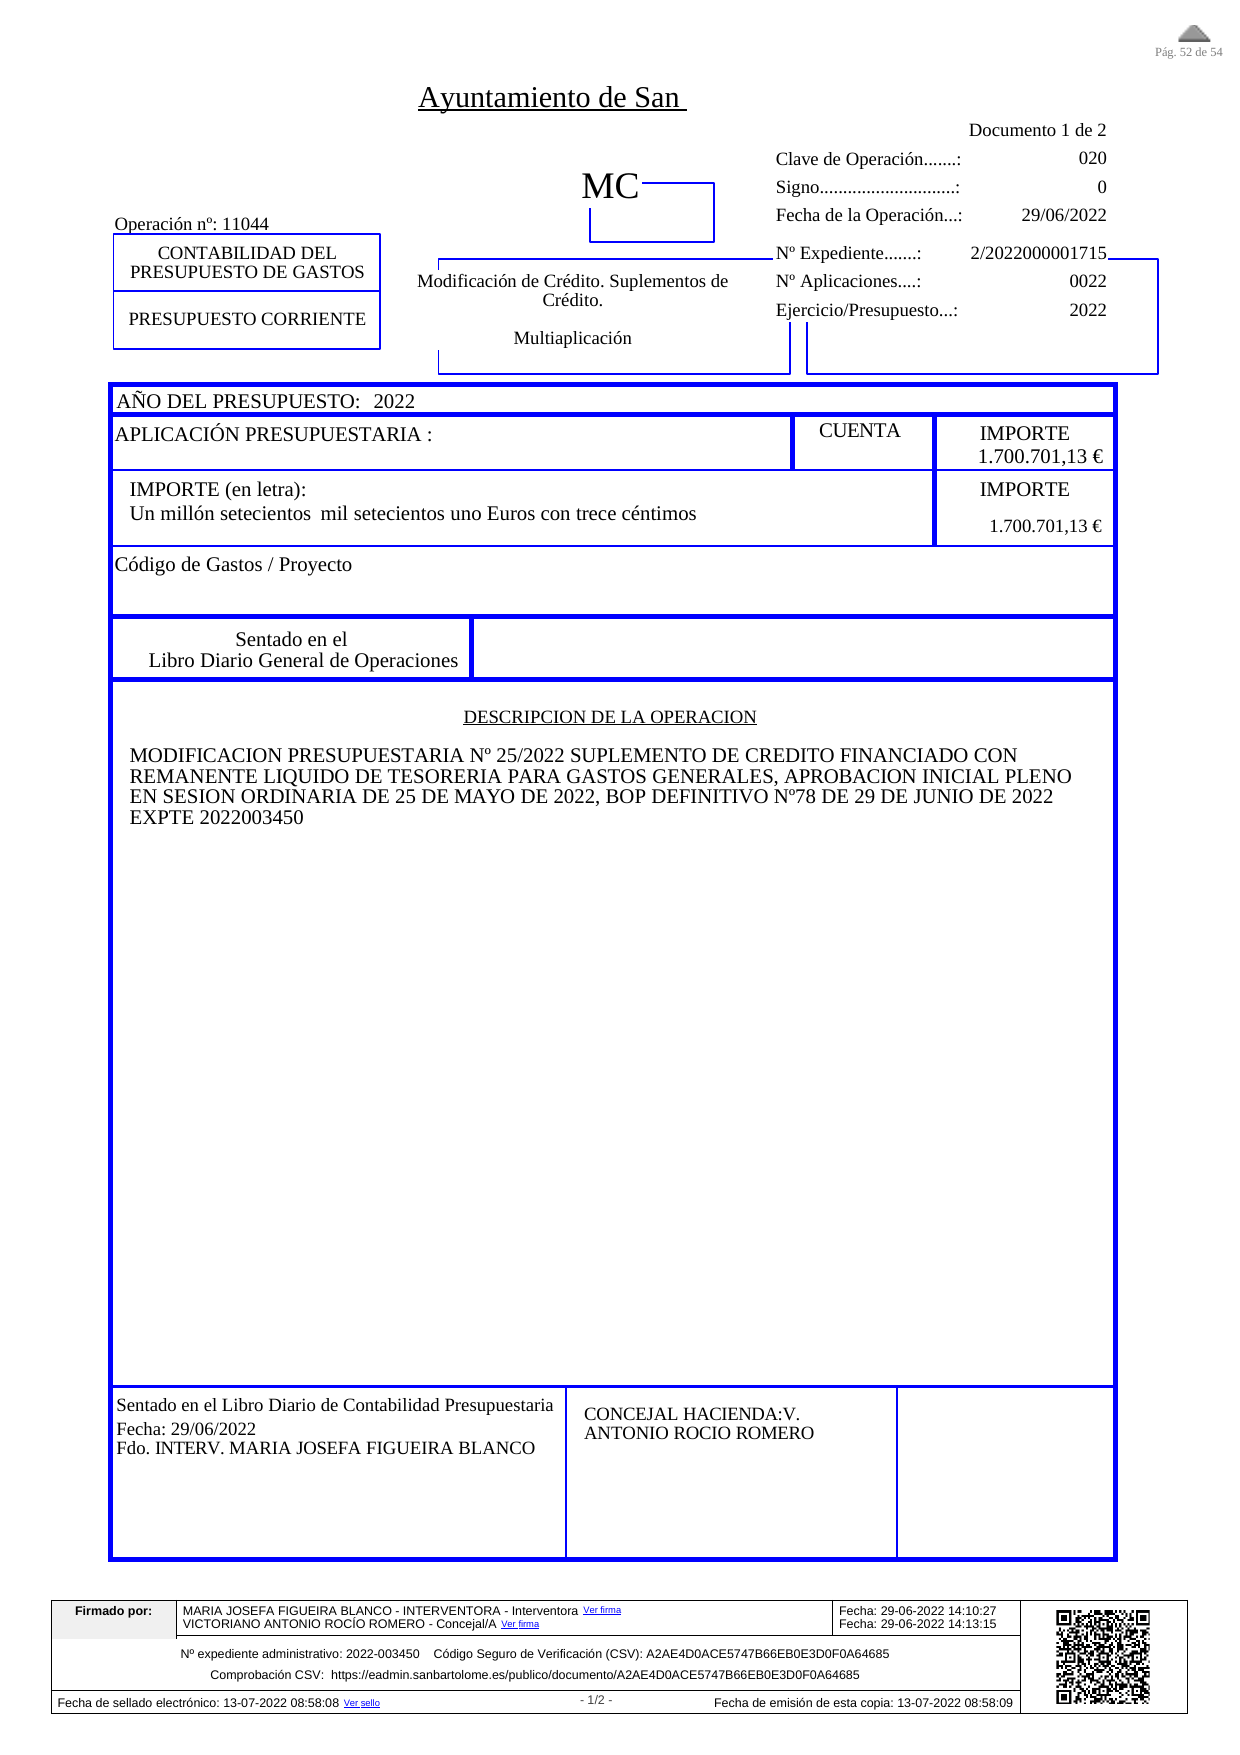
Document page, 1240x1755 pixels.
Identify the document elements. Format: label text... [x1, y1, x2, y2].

table_cell DESCRIPCION DE LA OPERACION MODIFICACION PRESUPUESTARIA Nº 25/2022 SUPLEMENTO DE CREDITO FINANCIADO CON REMANENTE LIQUIDO DE TESORERIA PARA GASTOS GENERALES, APROBACION INICIAL PLENO EN SESION ORDINARIA DE 25 DE MAYO DE 2022, BOP DEFINITIVO Nº78 DE 29 DE JUNIO DE 2022 EXPTE 2022003450 [113, 682, 1113, 1385]
table_cell Sentado en el Libro Diario General de Operaciones [113, 619, 469, 677]
table_cell Nº expediente administrativo: 2022-003450 Código Seguro de Verificación (CSV): A2AE4D0ACE5747B66EB0E3D0F0A64685 Comprobación CSV: https://eadmin.sanbartolome.es/publico/documento/A2AE4D0ACE5747B66EB0E3D0F0A64685 [52, 1636, 1020, 1689]
table_cell [474, 619, 1113, 677]
table_cell CONCEJAL HACIENDA:V. ANTONIO ROCIO ROMERO [567, 1388, 896, 1557]
table_header Fecha: 29-06-2022 14:10:27 Fecha: 29-06-2022 14:13:15 [833, 1601, 1020, 1635]
table_cell IMPORTE 1.700.701,13 € [937, 417, 1113, 469]
picture [1056, 1610, 1150, 1704]
table_header Firmado por: [52, 1601, 176, 1635]
table_header AÑO DEL PRESUPUESTO: 2022 [113, 387, 1113, 412]
table_header [1021, 1601, 1187, 1713]
table_cell [898, 1388, 1113, 1557]
table_cell IMPORTE 1.700.701,13 € [937, 471, 1113, 544]
table_cell Código de Gastos / Proyecto [113, 547, 1113, 614]
picture [1177, 25, 1211, 42]
table_cell CUENTA [795, 417, 932, 469]
table_cell Sentado en el Libro Diario de Contabilidad Presupuestaria Fecha: 29/06/2022 Fdo. INTERV. MARIA JOSEFA FIGUEIRA BLANCO [113, 1388, 565, 1557]
table_cell Fecha de sellado electrónico: 13-07-2022 08:58:08 Ver sello - 1/2 - Fecha de emisión de esta copia: 13-07-2022 08:58:09 [52, 1691, 1020, 1713]
table_header MARIA JOSEFA FIGUEIRA BLANCO - INTERVENTORA - Interventora Ver firma VICTORIANO ANTONIO ROCÍO ROMERO - Concejal/A Ver firma [177, 1601, 832, 1635]
table_cell APLICACIÓN PRESUPUESTARIA : [113, 417, 790, 469]
table_cell IMPORTE (en letra): Un millón setecientos mil setecientos uno Euros con trece céntimos [113, 471, 932, 544]
